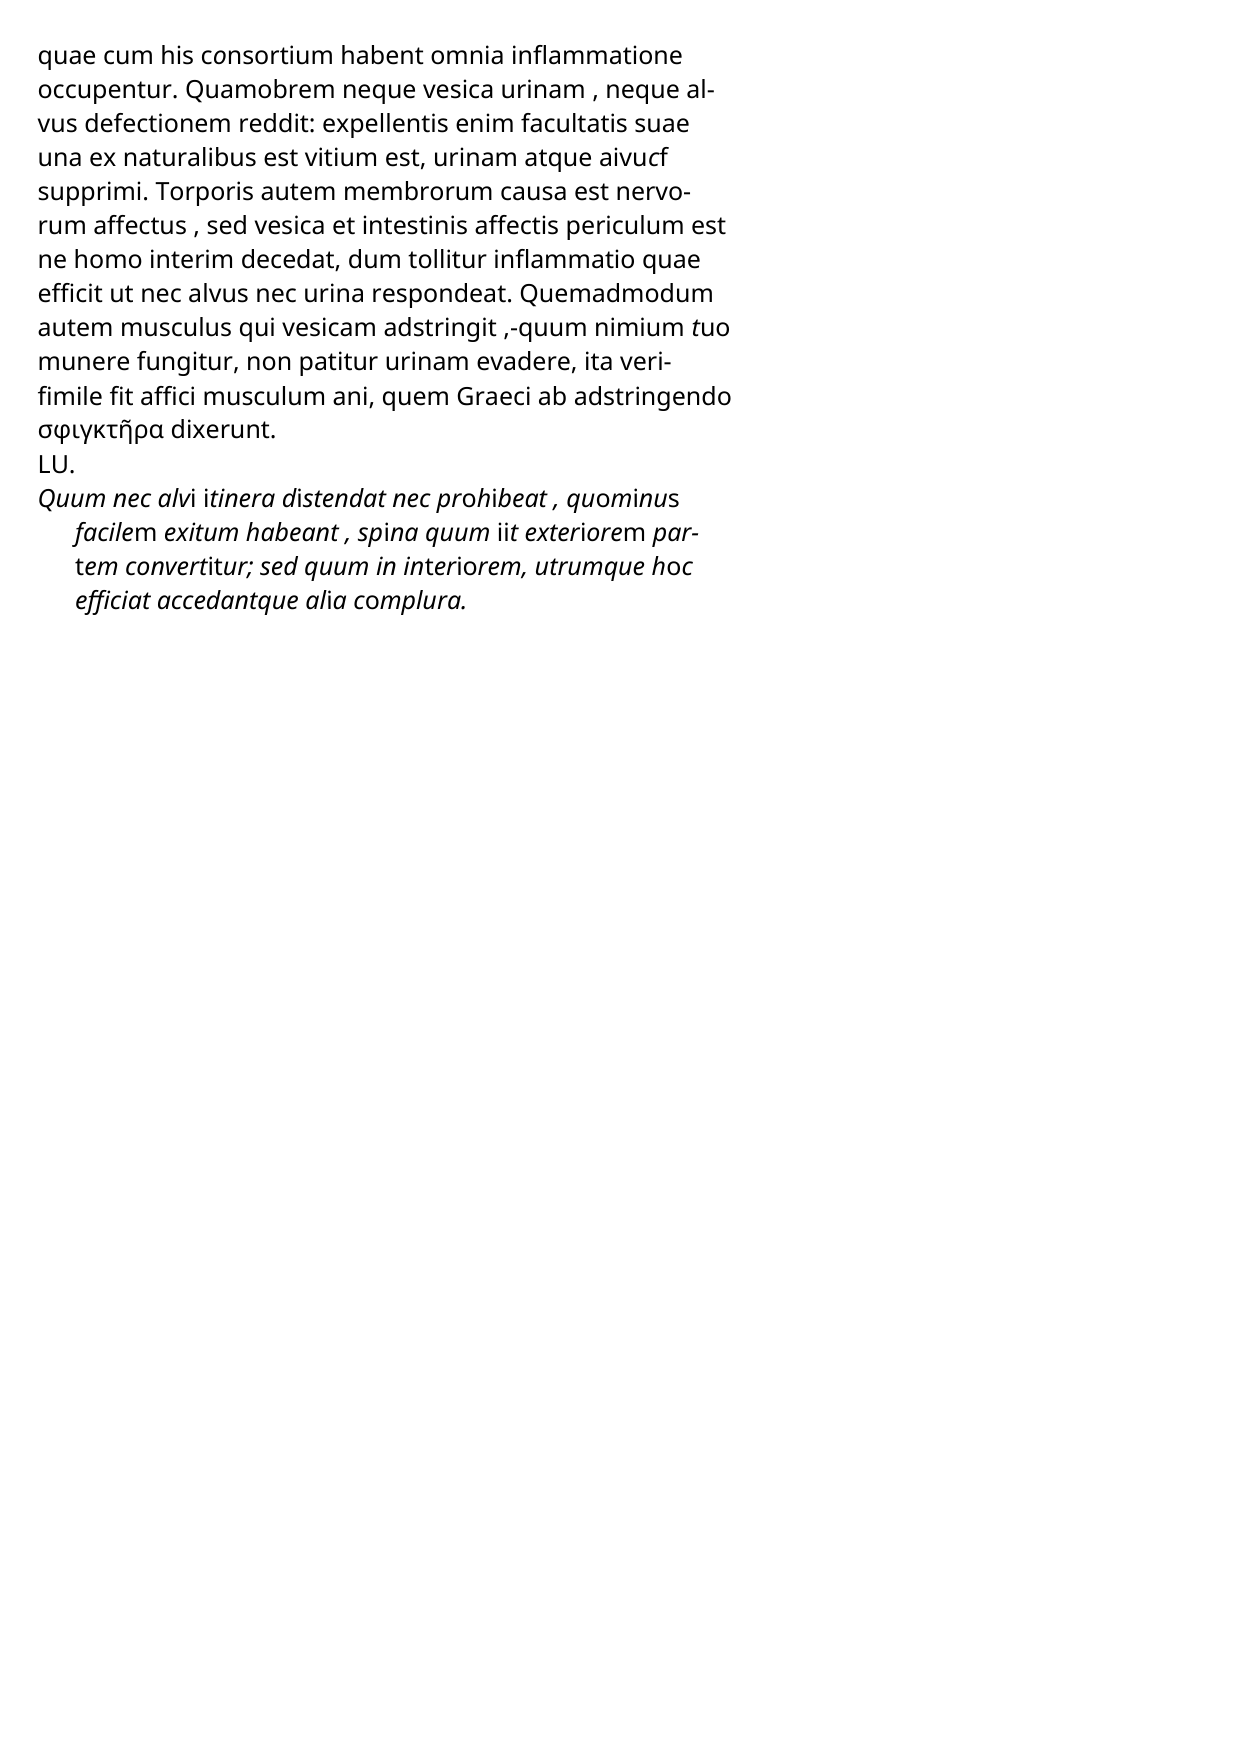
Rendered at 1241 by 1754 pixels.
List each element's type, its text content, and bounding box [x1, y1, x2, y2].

text LU. [37, 446, 1203, 480]
text Quum nec alvi itinera distendat nec prohibeat , quominus facilem exitum habeant , spina quum iit exteriorem par- tem convertitur; sed quum in interiorem, utrumque hoc efficiat accedantque alia complura. [37, 480, 1203, 617]
text quae cum his consortium habent omnia inflammatione occupentur. Quamobrem neque vesica urinam , neque al- vus defectionem reddit: expellentis enim facultatis suae una ex naturalibus est vitium est, urinam atque aivucf supprimi. Torporis autem membrorum causa est nervo- rum affectus , sed vesica et intestinis affectis periculum est ne homo interim decedat, dum tollitur inflammatio quae efficit ut nec alvus nec urina respondeat. Quemadmodum autem musculus qui vesicam adstringit ,-quum nimium tuo munere fungitur, non patitur urinam evadere, ita veri- fimile fit affici musculum ani, quem Graeci ab adstringendo σφιγκτῆρα dixerunt. [37, 37, 1203, 446]
